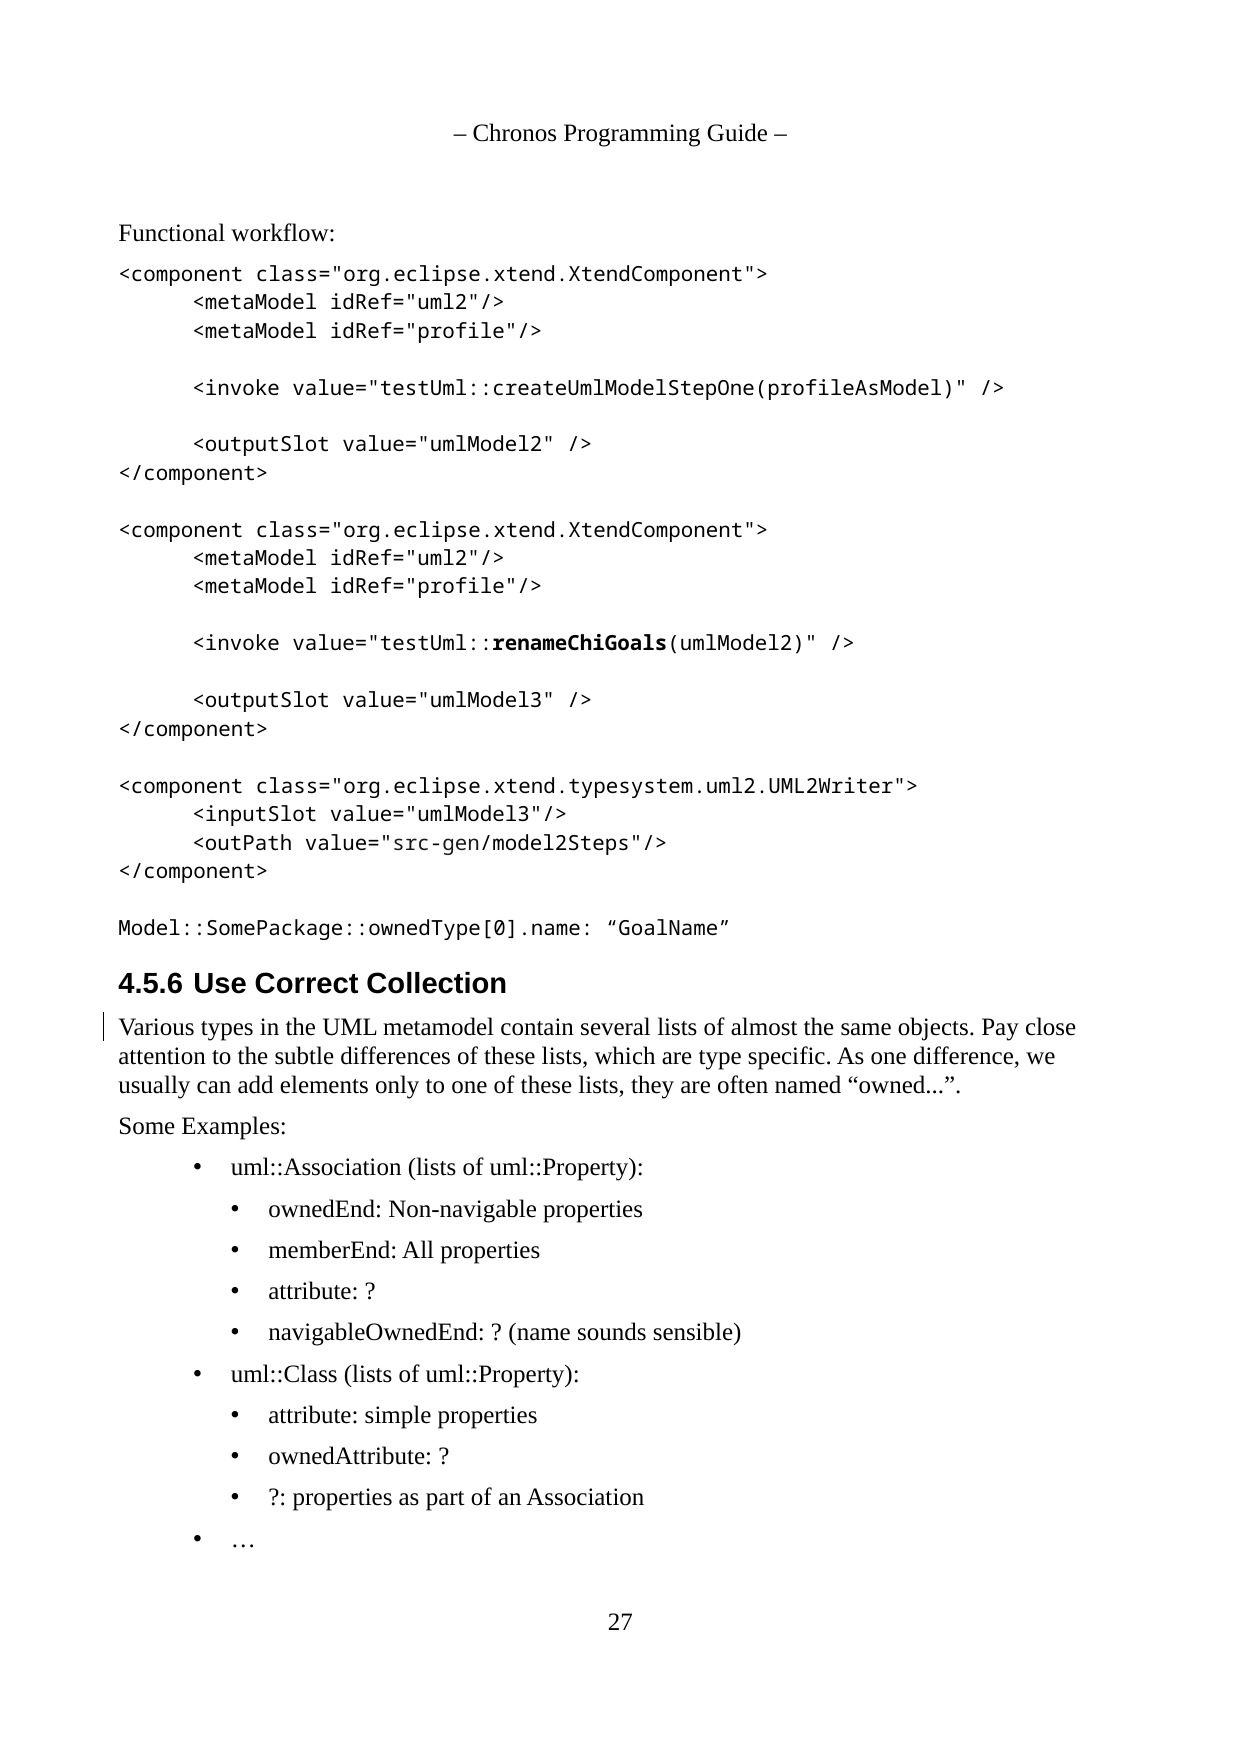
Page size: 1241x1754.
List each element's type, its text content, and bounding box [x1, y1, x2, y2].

text </component> [118, 856, 1122, 884]
text <outputSlot value="umlModel2" /> [118, 429, 1122, 458]
list ownedEnd: Non-navigable properties [231, 1194, 1122, 1222]
text <outPath value="src-gen/model2Steps"/> [118, 828, 1122, 856]
list uml::Association (lists of uml::Property): [193, 1152, 1122, 1181]
text <invoke value="testUml::renameChiGoals(umlModel2)" /> [118, 628, 1122, 657]
text <metaModel idRef="uml2"/> [118, 287, 1122, 316]
text Functional workflow: [118, 218, 1122, 246]
text <component class="org.eclipse.xtend.typesystem.uml2.UML2Writer"> [118, 771, 1122, 799]
subtitle Use Correct Collection [118, 966, 1122, 1000]
list ownedAttribute: ? [231, 1441, 1122, 1470]
text <component class="org.eclipse.xtend.XtendComponent"> [118, 515, 1122, 543]
text <metaModel idRef="uml2"/> [118, 543, 1122, 572]
list attribute: ? [231, 1276, 1122, 1305]
list … [193, 1524, 1122, 1552]
text <metaModel idRef="profile"/> [118, 572, 1122, 600]
text <invoke value="testUml::createUmlModelStepOne(profileAsModel)" /> [118, 373, 1122, 401]
text </component> [118, 458, 1122, 486]
text </component> [118, 714, 1122, 742]
text Model::SomePackage::ownedType[0].name: “GoalName” [118, 913, 1122, 941]
list uml::Class (lists of uml::Property): [193, 1359, 1122, 1387]
text <outputSlot value="umlModel3" /> [118, 685, 1122, 714]
list ?: properties as part of an Association [231, 1482, 1122, 1511]
text <metaModel idRef="profile"/> [118, 316, 1122, 344]
text Some Examples: [118, 1111, 1122, 1140]
text <component class="org.eclipse.xtend.XtendComponent"> [118, 259, 1122, 287]
list memberEnd: All properties [231, 1235, 1122, 1264]
list navigableOwnedEnd: ? (name sounds sensible) [231, 1317, 1122, 1346]
list attribute: simple properties [231, 1400, 1122, 1429]
text Various types in the UML metamodel contain several lists of almost the same objects. Pay close attention to the subtle differences of these lists, which are type specific. As one difference, we usually can add elements only to one of these lists, they are often named “owned...”. [118, 1012, 1122, 1099]
text <inputSlot value="umlModel3"/> [118, 799, 1122, 828]
